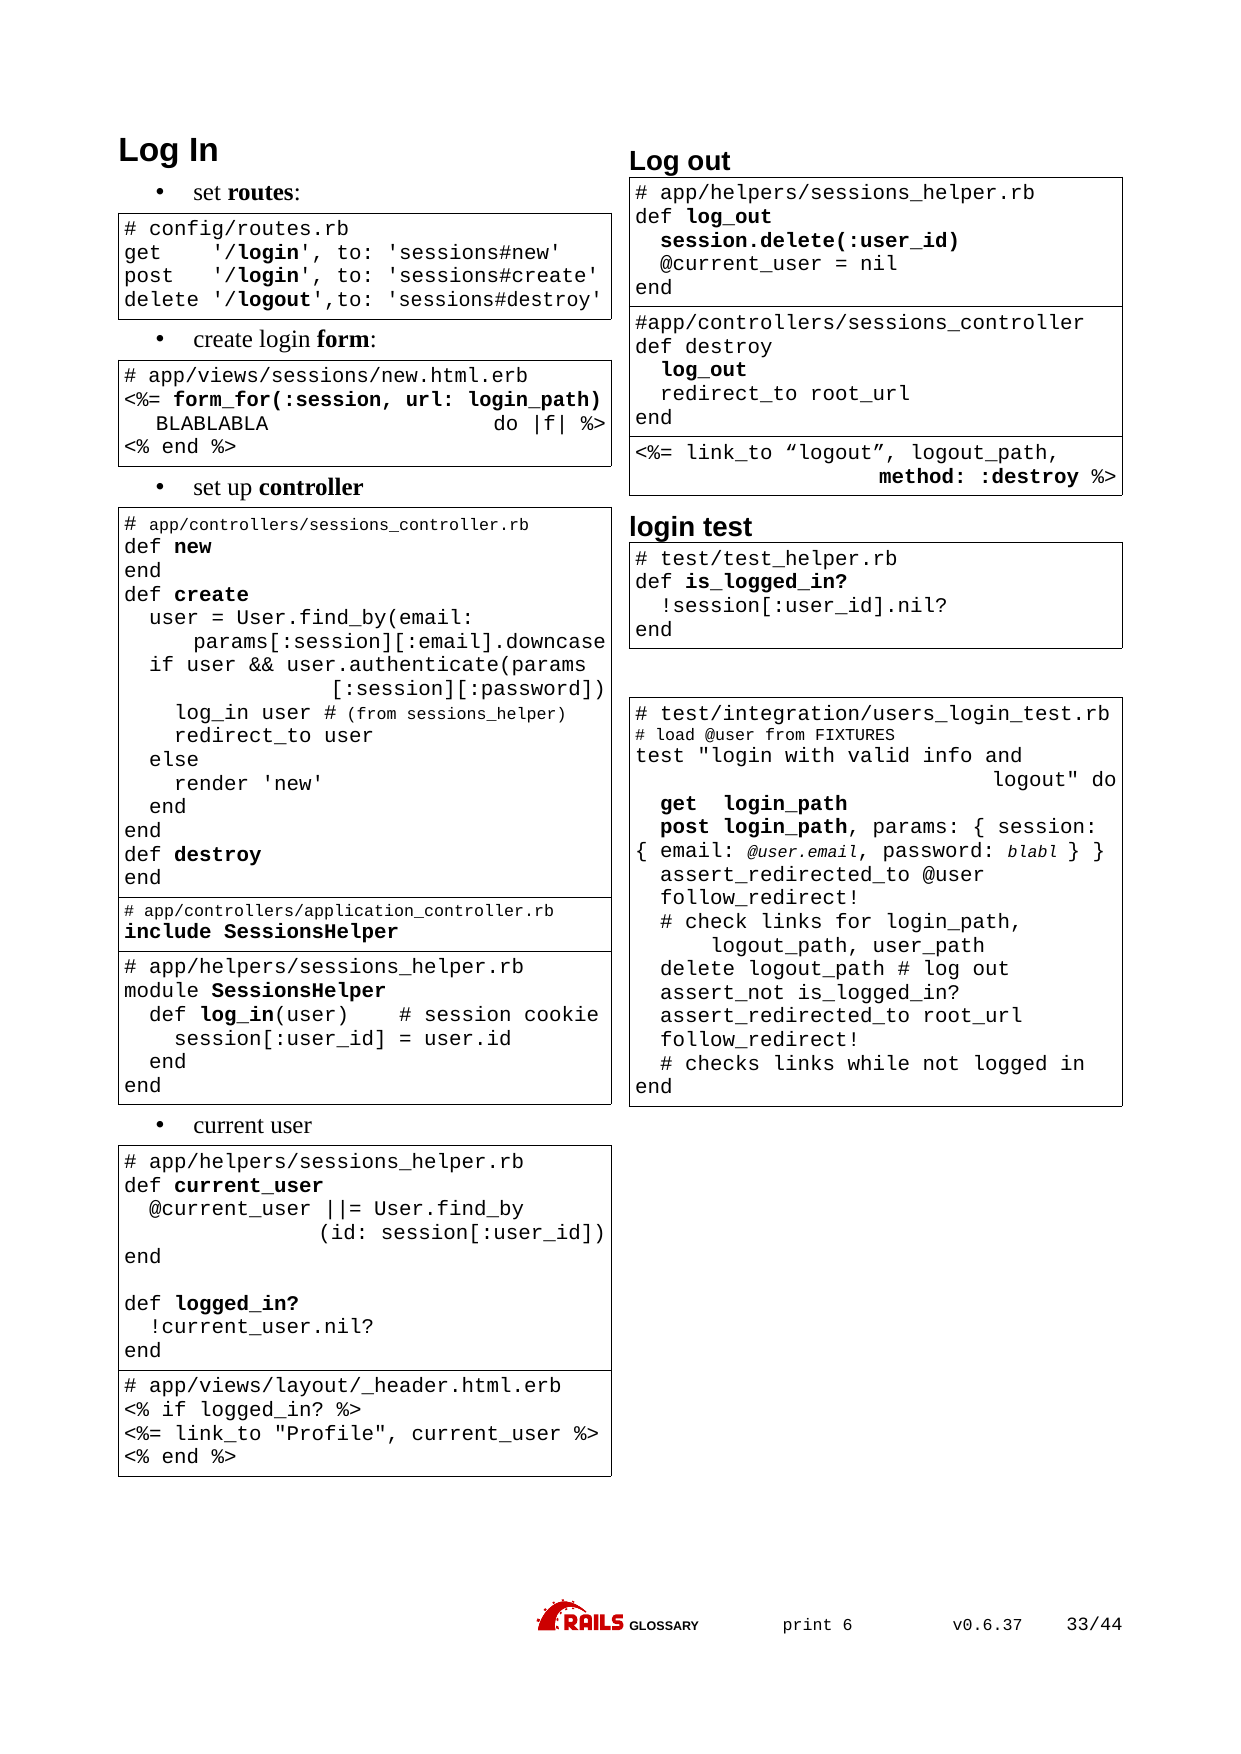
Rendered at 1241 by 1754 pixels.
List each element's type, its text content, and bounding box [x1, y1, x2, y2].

table_header # test/integration/users_login_test.rb # load @user from FIXTURES test "login with valid info and logout" do get login_path post login_path, params: { session: { email: @user.email, password: blabl } } assert_redirected_to @user follow_redirect! # check links for login_path, logout_path, user_path delete logout_path # log out assert_not is_logged_in? assert_redirected_to root_url follow_redirect! # checks links while not logged in end [630, 698, 1122, 1106]
table_header # app/controllers/sessions_controller.rb def new end def create user = User.find_by(email: params[:session][:email].downcase if user && user.authenticate(params [:session][:password]) log_in user # (from sessions_helper) redirect_to user else render 'new' end end def destroy end [119, 508, 611, 897]
table_header # app/helpers/sessions_helper.rb def log_out session.delete(:user_id) @current_user = nil end [630, 178, 1122, 306]
list create login form: [156, 324, 611, 353]
table_header # test/test_helper.rb def is_logged_in? !session[:user_id].nil? end [630, 543, 1122, 648]
table_cell # app/helpers/sessions_helper.rb module SessionsHelper def log_in(user) # session cookie session[:user_id] = user.id end end [119, 952, 611, 1104]
subtitle Log In [118, 130, 611, 168]
list current user [156, 1110, 611, 1139]
table_cell # app/controllers/application_controller.rb include SessionsHelper [119, 898, 611, 951]
table_cell # app/views/layout/_header.html.erb <% if logged_in? %> <%= link_to "Profile", current_user %> <% end %> [119, 1371, 611, 1476]
list set up controller [156, 472, 611, 501]
table_cell #app/controllers/sessions_controller def destroy log_out redirect_to root_url end [630, 307, 1122, 436]
table_header # app/helpers/sessions_helper.rb def current_user @current_user ||= User.find_by (id: session[:user_id]) end def logged_in? !current_user.nil? end [119, 1146, 611, 1369]
subtitle login test [629, 510, 1122, 542]
table_header # config/routes.rb get '/login', to: 'sessions#new' post '/login', to: 'sessions#create' delete '/logout',to: 'sessions#destroy' [119, 214, 611, 318]
subtitle Log out [629, 145, 1122, 177]
table_cell <%= link_to “logout”, logout_path, method: :destroy %> [630, 437, 1122, 495]
table_header # app/views/sessions/new.html.erb <%= form_for(:session, url: login_path) BLABLABLA do |f| %> <% end %> [119, 361, 611, 466]
list set routes: [156, 177, 611, 206]
